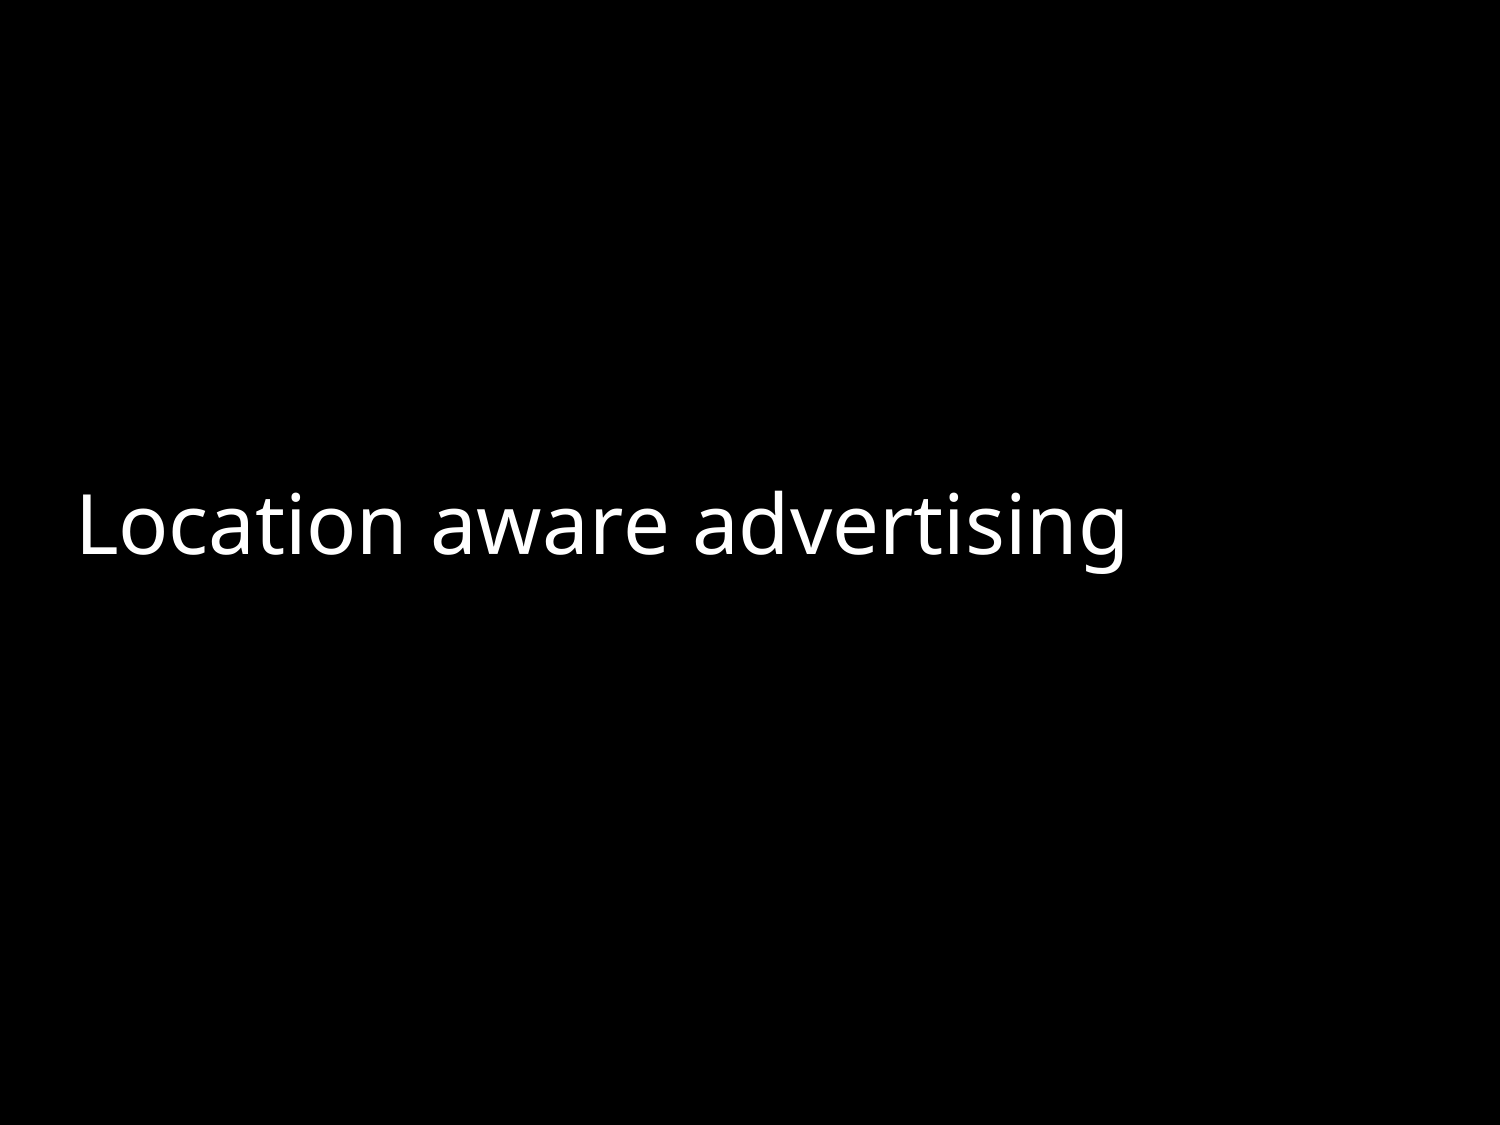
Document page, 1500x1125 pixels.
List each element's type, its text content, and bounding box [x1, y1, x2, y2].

title Location aware advertising [75, 428, 1414, 616]
